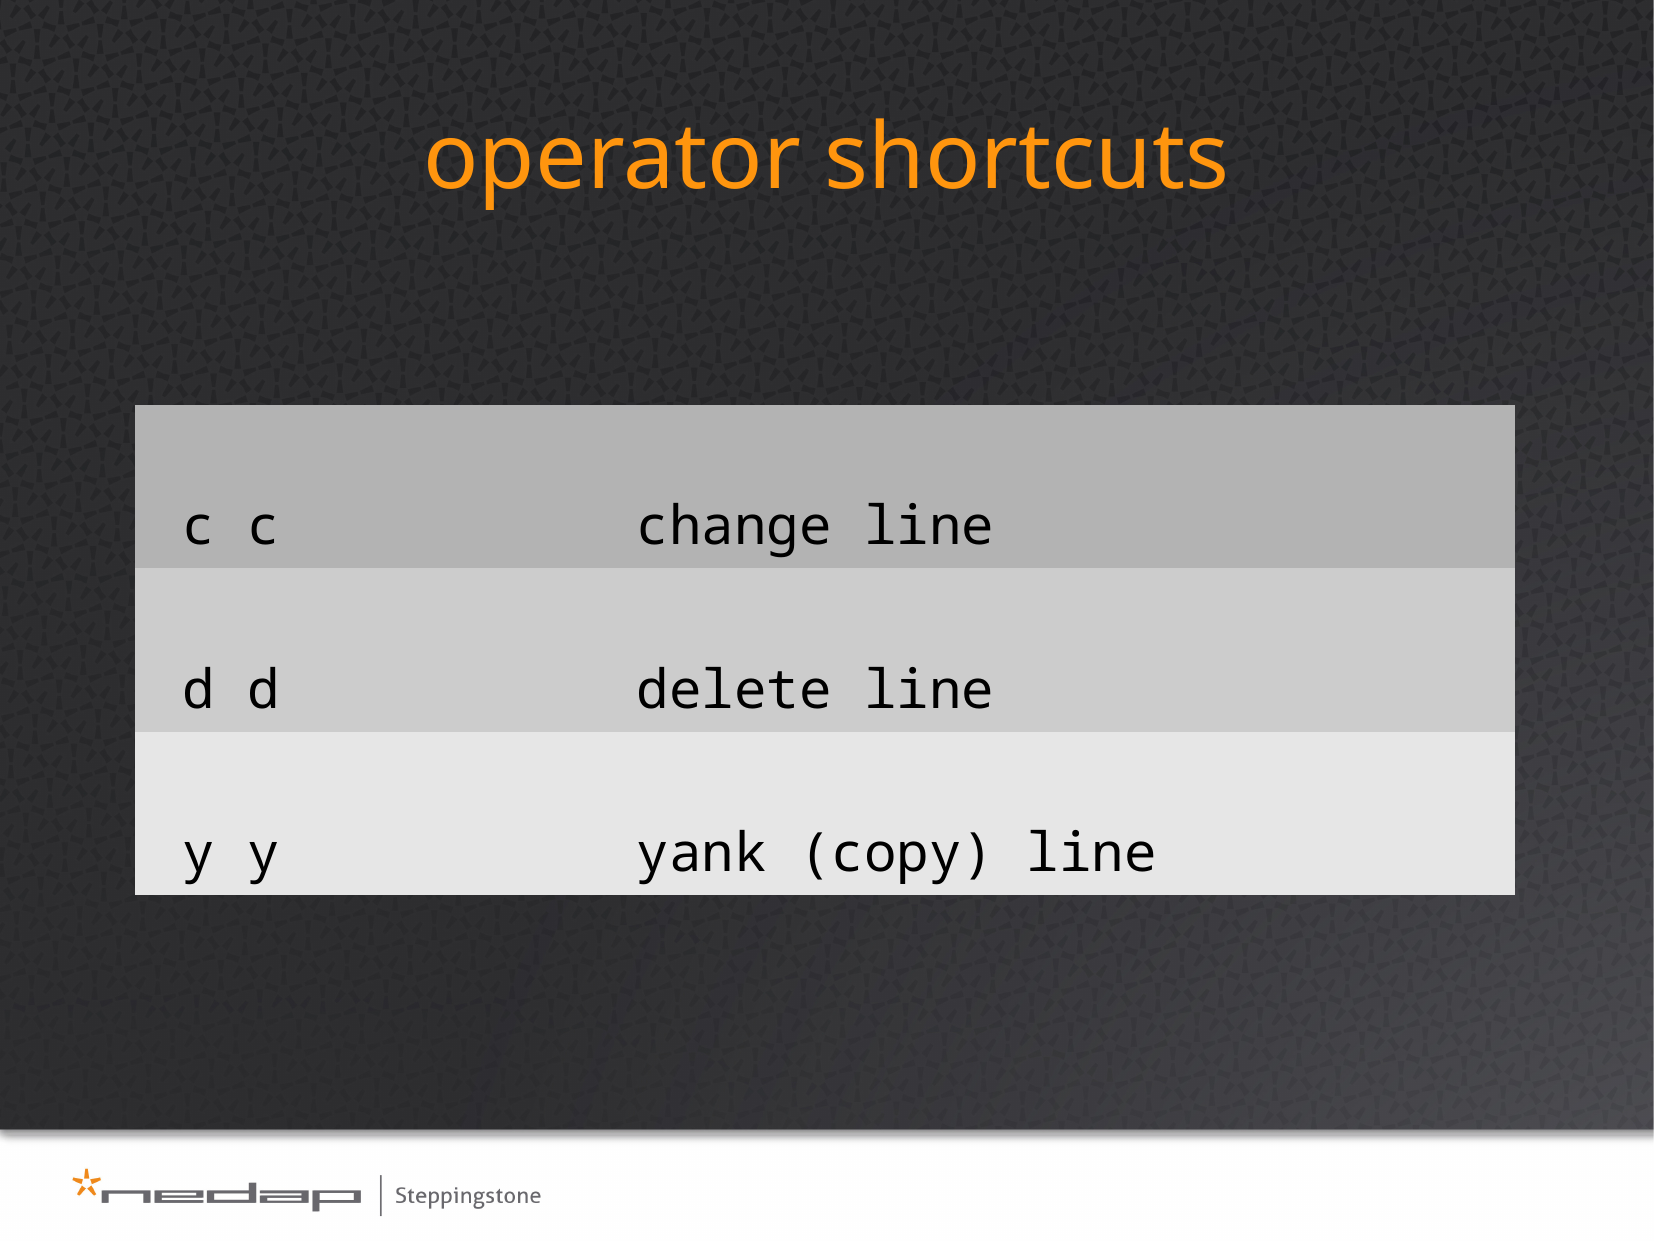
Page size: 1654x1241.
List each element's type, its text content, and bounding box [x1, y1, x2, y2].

title operator shortcuts [82, 49, 1571, 257]
table_cell y y yank (copy) line [135, 732, 1515, 895]
table_cell d d delete line [135, 568, 1515, 732]
picture [0, 0, 1654, 1241]
table_header c c change line [135, 405, 1515, 568]
